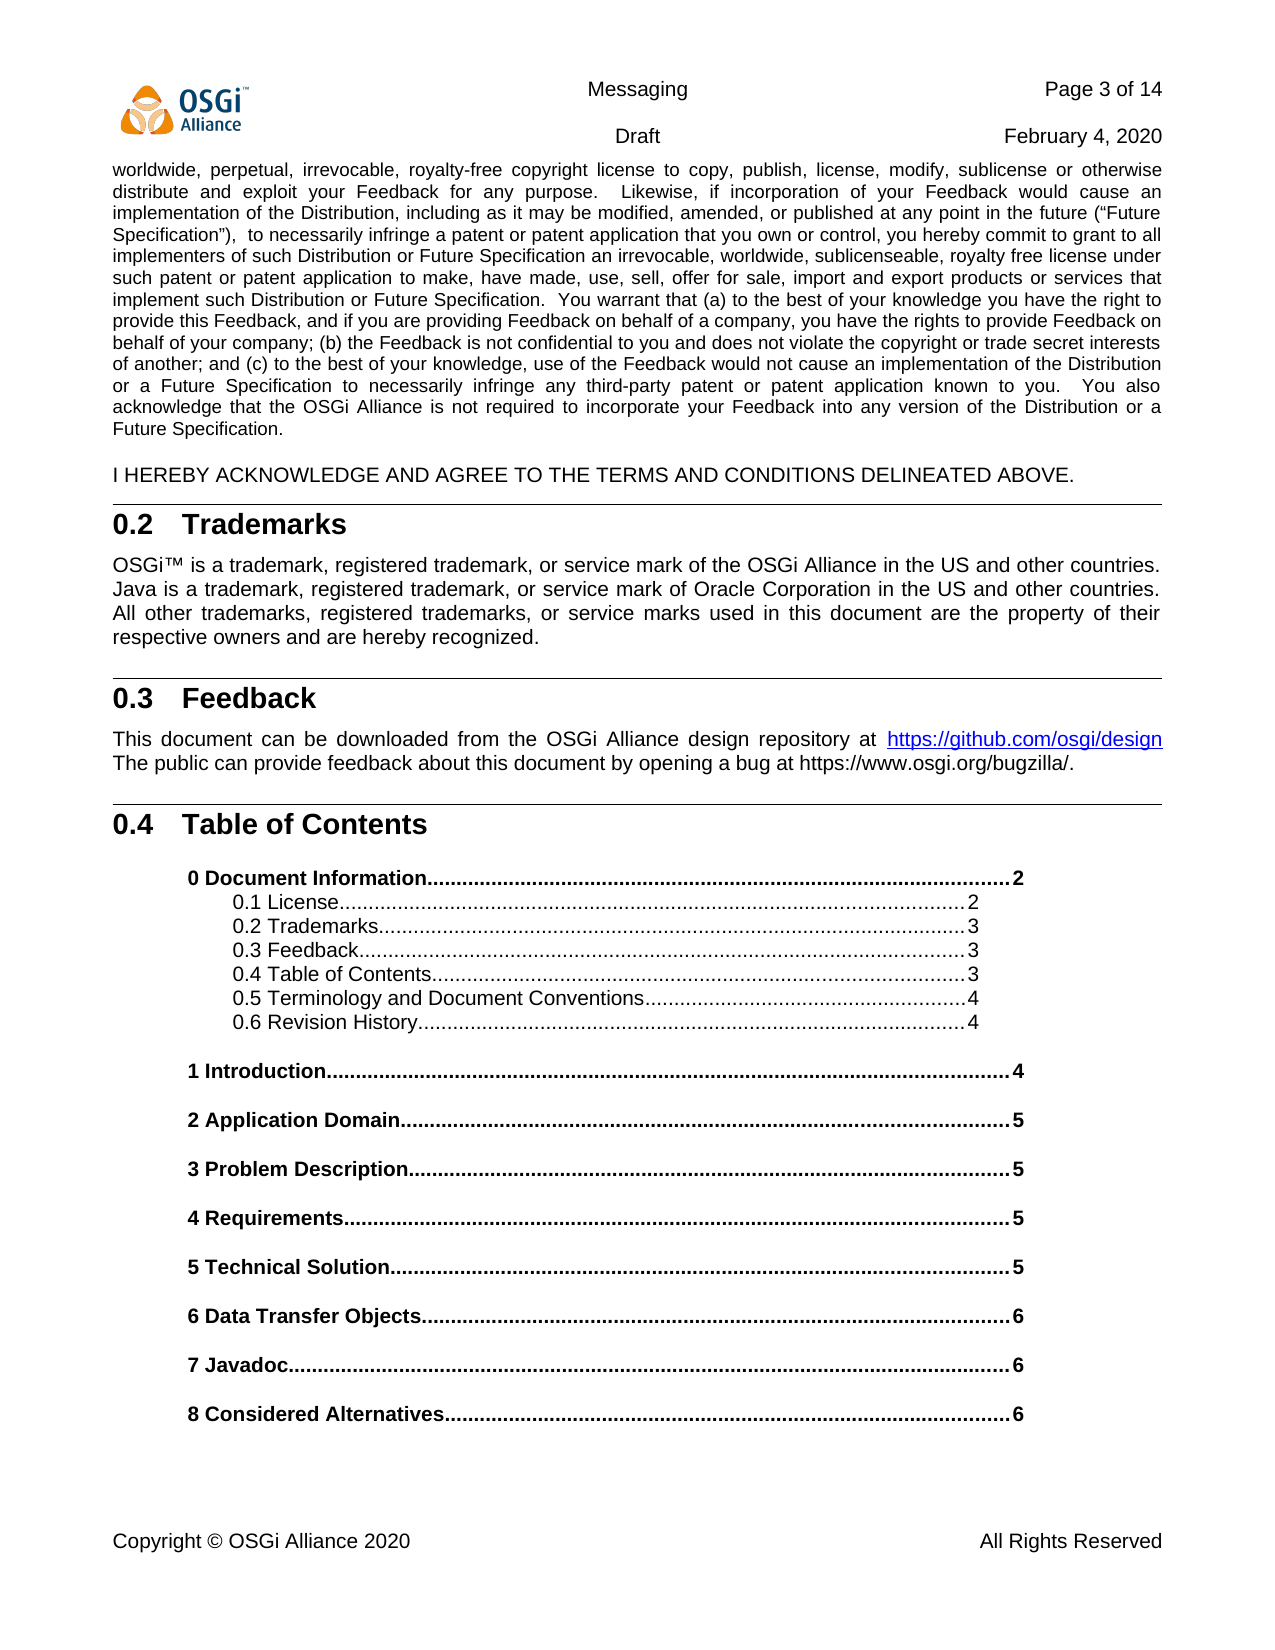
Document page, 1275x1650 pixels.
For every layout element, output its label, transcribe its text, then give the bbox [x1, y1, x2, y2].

text 0.1 License 2 [232, 890, 1162, 914]
subtitle Feedback [112, 679, 1162, 715]
text 2 Application Domain 5 [187, 1108, 1162, 1132]
text I HEREBY ACKNOWLEDGE AND AGREE TO THE TERMS AND CONDITIONS DELINEATED ABOVE. [112, 463, 1162, 487]
text 4 Requirements 5 [187, 1206, 1162, 1229]
subtitle Trademarks [112, 505, 1162, 541]
text 1 Introduction 4 [187, 1059, 1162, 1083]
picture [113, 78, 257, 142]
text 5 Technical Solution 5 [187, 1254, 1162, 1278]
text 3 Problem Description 5 [187, 1157, 1162, 1181]
text This document can be downloaded from the OSGi Alliance design repository at https://github.com/osgi/design The public can provide feedback about this document by opening a bug at https://www.osgi.org/bugzilla/. [112, 727, 1162, 775]
text 6 Data Transfer Objects 6 [187, 1303, 1162, 1327]
subtitle Table of Contents [112, 805, 1162, 841]
text 7 Javadoc 6 [187, 1352, 1162, 1376]
text 0.3 Feedback 3 [232, 938, 1162, 962]
text 0.6 Revision History 4 [232, 1010, 1162, 1034]
text 0.4 Table of Contents 3 [232, 962, 1162, 986]
text 0 Document Information 2 [187, 866, 1162, 890]
text 8 Considered Alternatives 6 [187, 1401, 1162, 1425]
text worldwide, perpetual, irrevocable, royalty-free copyright license to copy, publish, license, modify, sublicense or otherwise distribute and exploit your Feedback for any purpose. Likewise, if incorporation of your Feedback would cause an implementation of the Distribution, including as it may be modified, amended, or published at any point in the future (“Future Specification”), to necessarily infringe a patent or patent application that you own or control, you hereby commit to grant to all implementers of such Distribution or Future Specification an irrevocable, worldwide, sublicenseable, royalty free license under such patent or patent application to make, have made, use, sell, offer for sale, import and export products or services that implement such Distribution or Future Specification. You warrant that (a) to the best of your knowledge you have the right to provide this Feedback, and if you are providing Feedback on behalf of a company, you have the rights to provide Feedback on behalf of your company; (b) the Feedback is not confidential to you and does not violate the copyright or trade secret interests of another; and (c) to the best of your knowledge, use of the Feedback would not cause an implementation of the Distribution or a Future Specification to necessarily infringe any third-party patent or patent application known to you. You also acknowledge that the OSGi Alliance is not required to incorporate your Feedback into any version of the Distribution or a Future Specification. [112, 159, 1162, 439]
text OSGi™ is a trademark, registered trademark, or service mark of the OSGi Alliance in the US and other countries. Java is a trademark, registered trademark, or service mark of Oracle Corporation in the US and other countries. All other trademarks, registered trademarks, or service marks used in this document are the property of their respective owners and are hereby recognized. [112, 553, 1162, 649]
text 0.5 Terminology and Document Conventions 4 [232, 986, 1162, 1010]
text 0.2 Trademarks 3 [232, 914, 1162, 938]
